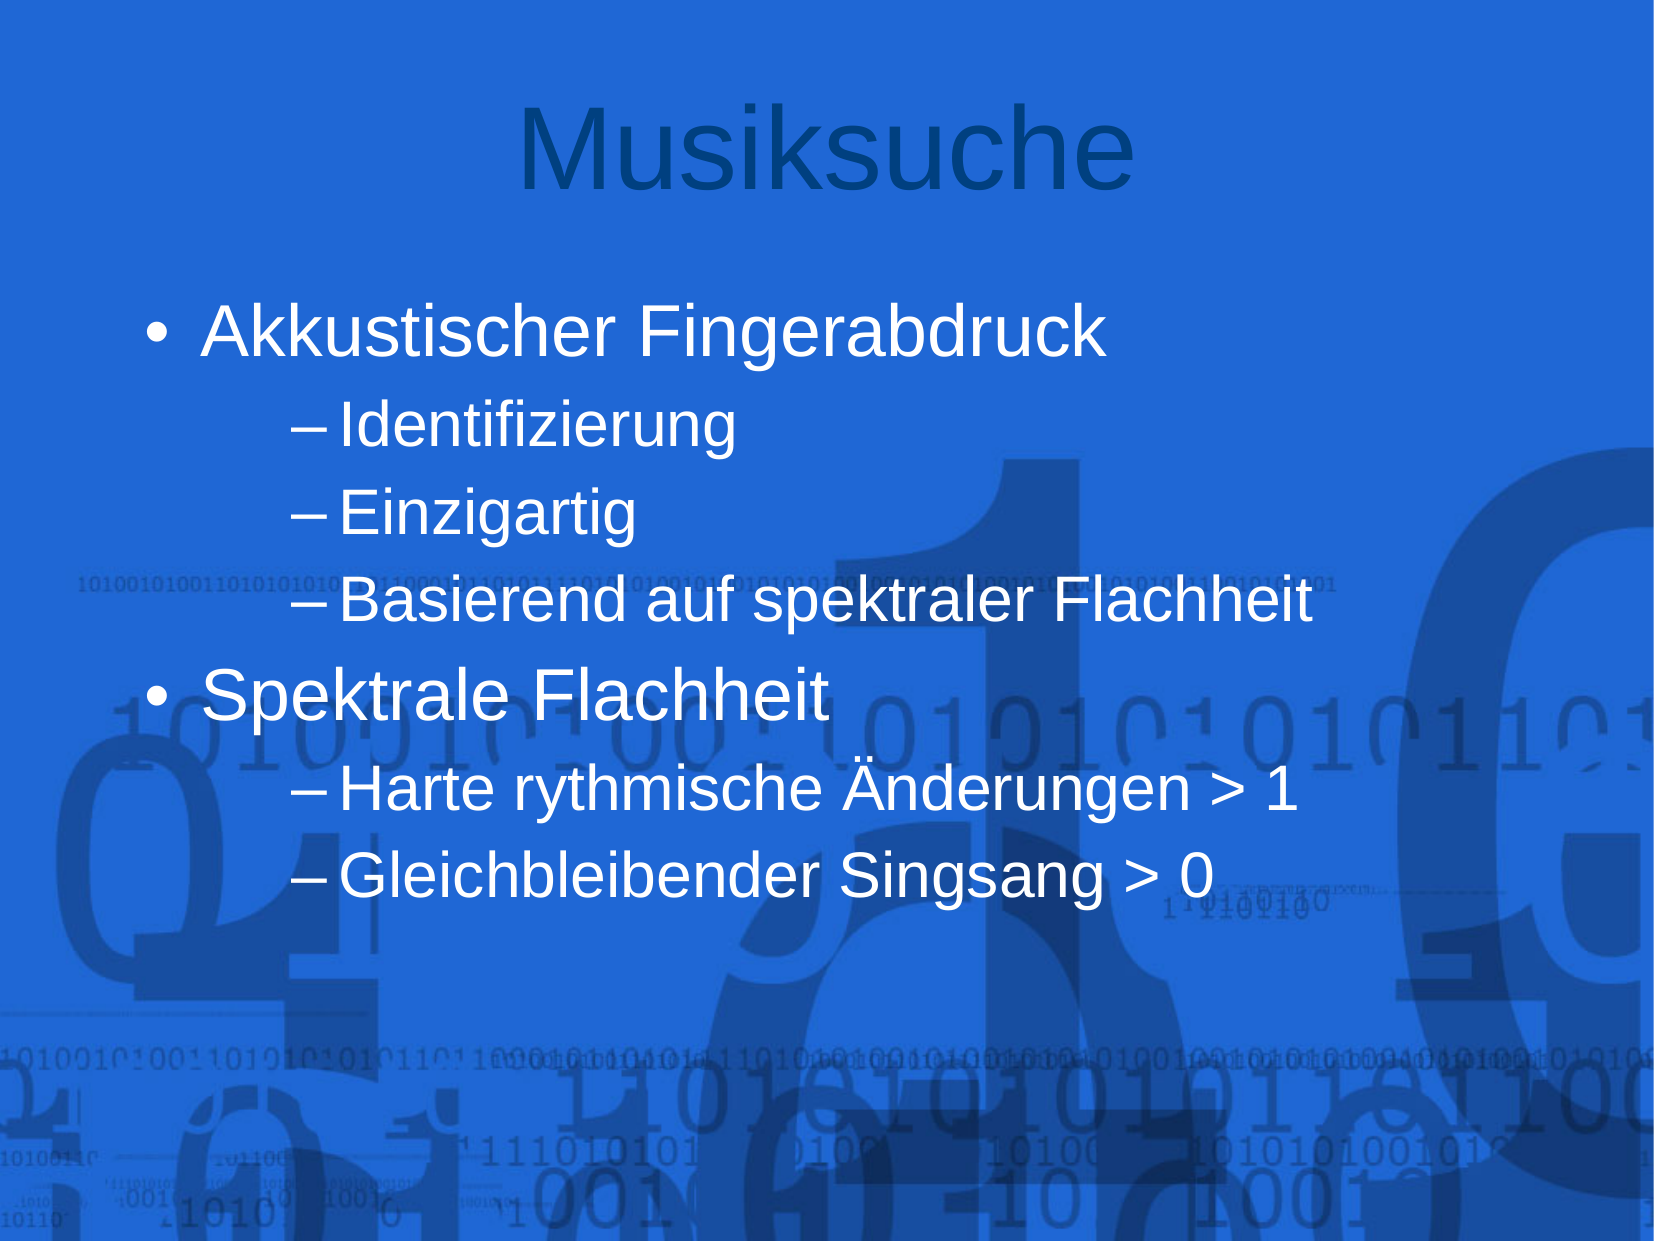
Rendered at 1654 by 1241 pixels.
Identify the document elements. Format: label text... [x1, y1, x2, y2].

list Akkustischer Fingerabdruck Identifizierung Einzigartig Basierend auf spektraler Flachheit Spektrale Flachheit Harte rythmische Änderungen > 1 Gleichbleibender Singsang > 0 [82, 290, 1571, 1010]
title Musiksuche [124, 15, 1530, 282]
picture [0, 0, 1654, 1241]
